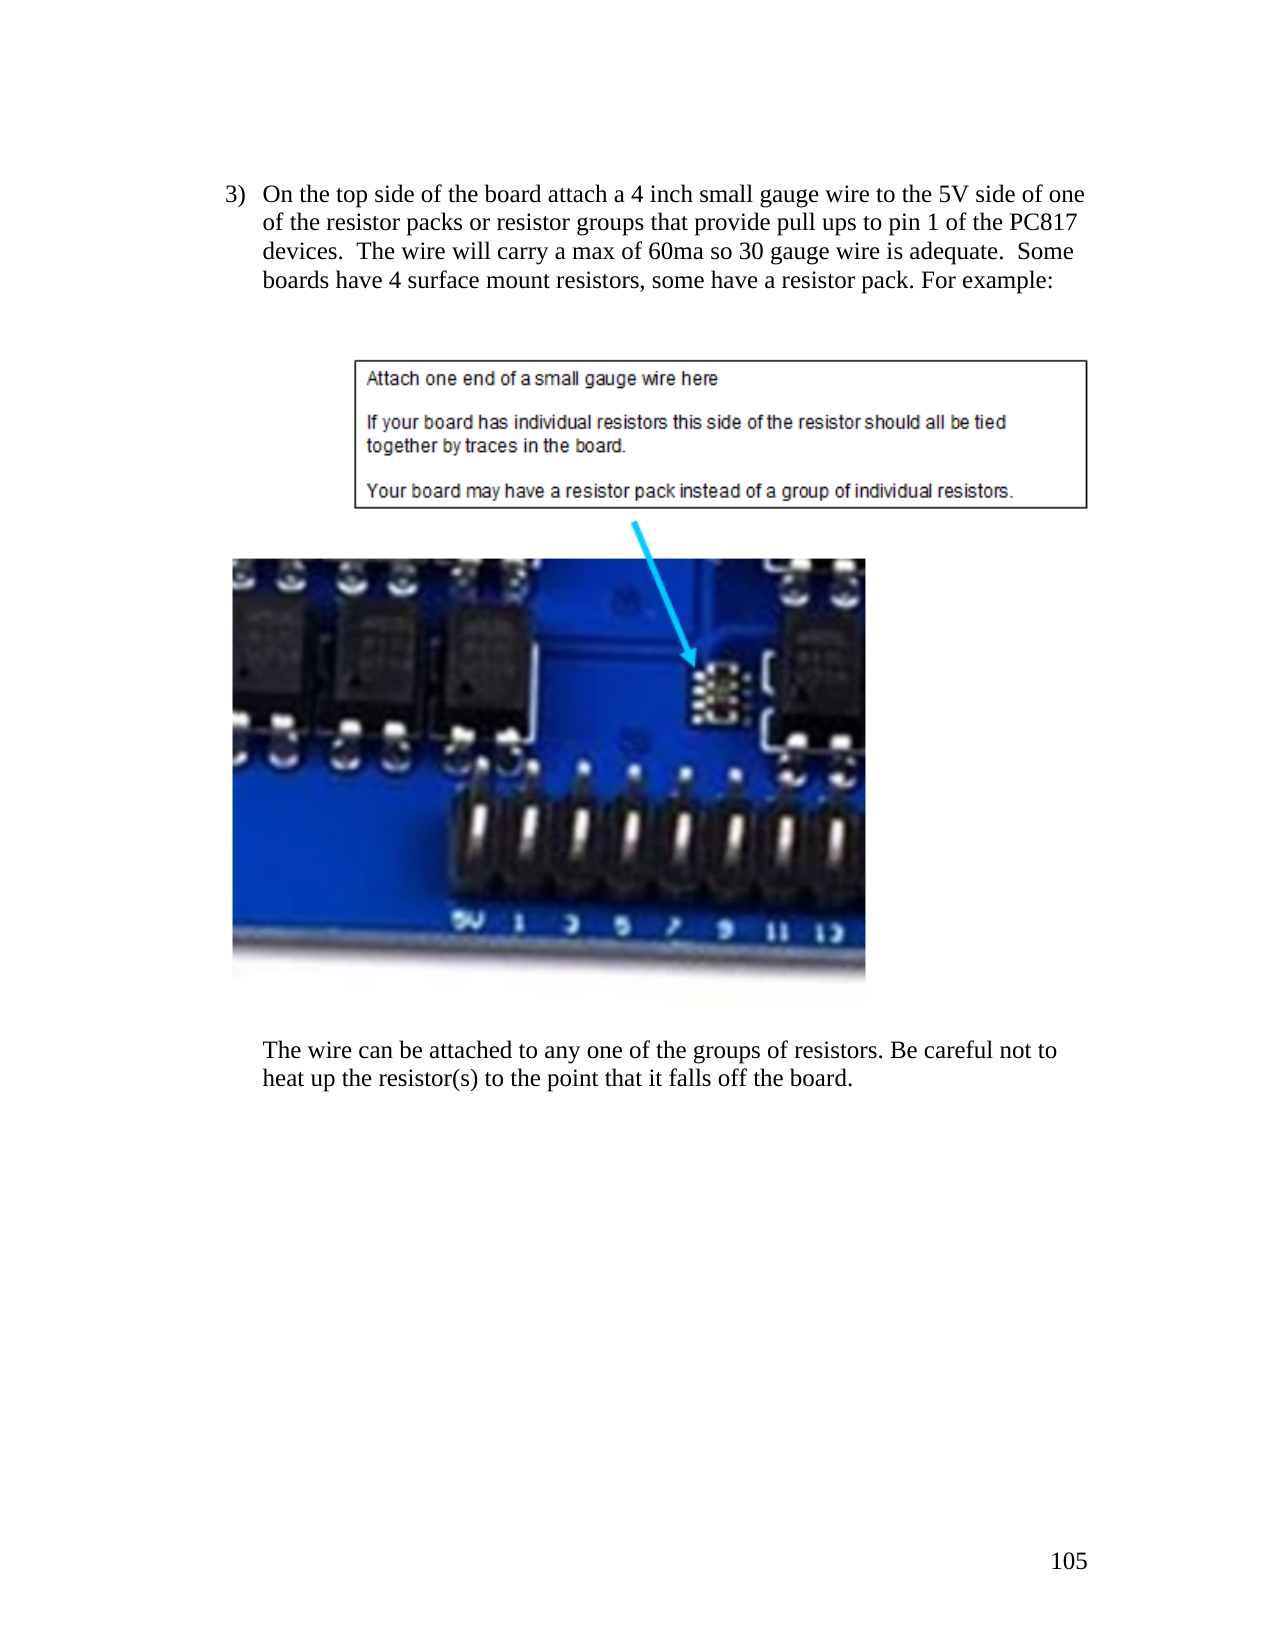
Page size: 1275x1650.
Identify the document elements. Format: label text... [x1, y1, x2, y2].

picture [225, 351, 1097, 1006]
text The wire can be attached to any one of the groups of resistors. Be careful not to heat up the resistor(s) to the point that it falls off the board. [262, 1035, 1087, 1092]
list On the top side of the board attach a 4 inch small gauge wire to the 5V side of one of the resistor packs or resistor groups that provide pull ups to pin 1 of the PC817 devices. The wire will carry a max of 60ma so 30 gauge wire is adequate. Some boards have 4 surface mount resistors, some have a resistor pack. For example: [225, 179, 1087, 294]
